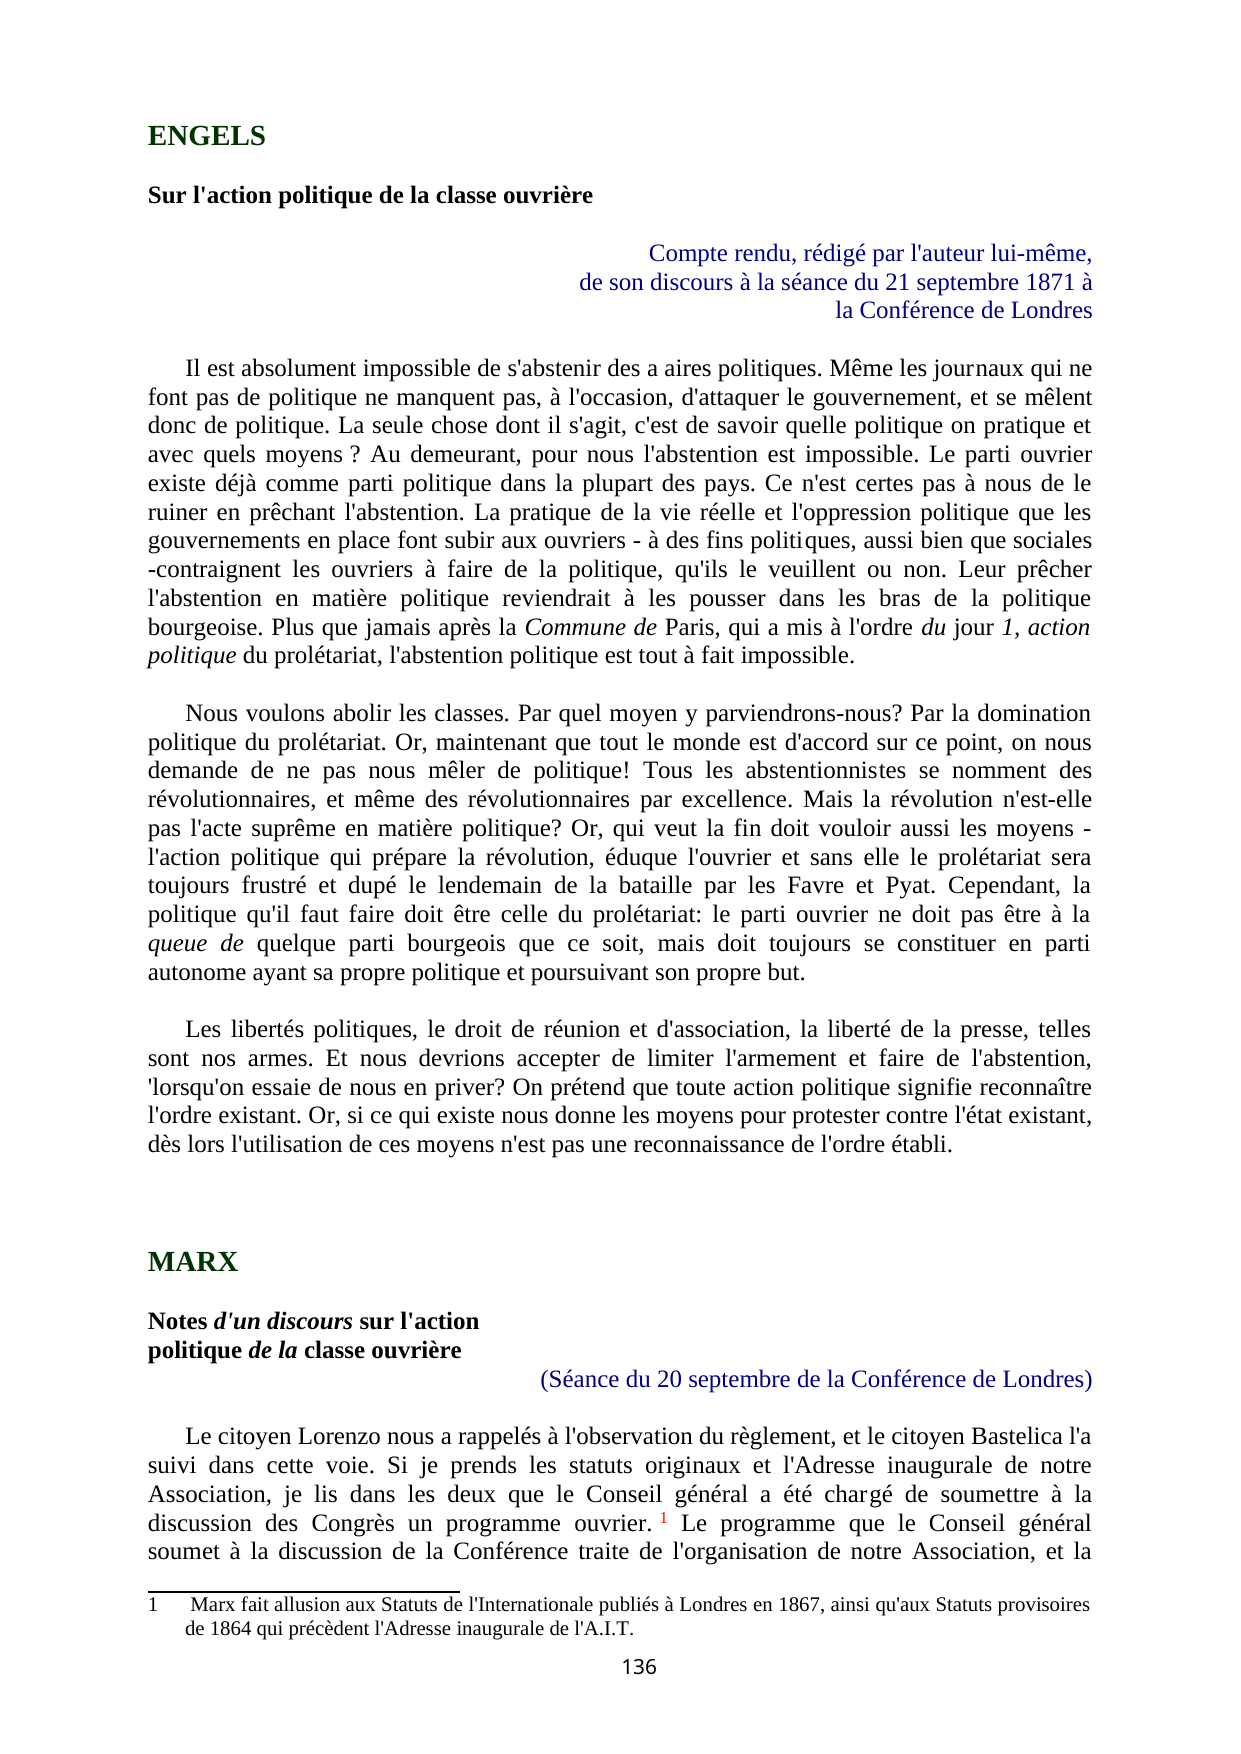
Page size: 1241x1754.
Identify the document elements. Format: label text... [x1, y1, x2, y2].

text Marx fait allusion aux Statuts de l'Internationale publiés à Londres en 1867, ainsi qu'aux Statuts provisoires de 1864 qui précèdent l'Adresse inaugurale de l'A.I.T. [148, 1592, 1093, 1640]
text MARX [148, 1244, 1093, 1278]
text politique de la classe ouvrière [148, 1335, 1093, 1364]
text Le citoyen Lorenzo nous a rappelés à l'observation du règlement, et le citoyen Bastelica l'a suivi dans cette voie. Si je prends les statuts originaux et l'Adresse inaugurale de notre Association, je lis dans les deux que le Conseil général a été char­gé de soumettre à la discussion des Congrès un programme ouvrier. Le programme que le Conseil général soumet à la discussion de la Conférence traite de l'organisation de notre Association, et la [148, 1421, 1093, 1565]
text Nous voulons abolir les classes. Par quel moyen y parviendrons-nous? Par la domination politique du prolétariat. Or, maintenant que tout le monde est d'accord sur ce point, on nous demande de ne pas nous mêler de politique! Tous les abstentionnis­tes se nomment des révolutionnaires, et même des révolutionnaires par excellence. Mais la révolution n'est-elle pas l'acte suprême en matière politique? Or, qui veut la fin doit vouloir aussi les moyens - l'action politique qui prépare la révolution, éduque l'ouvrier et sans elle le prolétariat sera toujours frustré et dupé le lendemain de la bataille par les Favre et Pyat. Cependant, la politique qu'il faut faire doit être celle du prolétariat: le parti ouvrier ne doit pas être à la queue de quelque parti bourgeois que ce soit, mais doit toujours se constituer en parti autonome ayant sa propre politique et poursuivant son propre but. [148, 698, 1093, 985]
text Compte rendu, rédigé par l'auteur lui-même, [148, 238, 1093, 267]
text Sur l'action politique de la classe ouvrière [148, 180, 1093, 209]
text Les libertés politiques, le droit de réunion et d'association, la liberté de la presse, telles sont nos armes. Et nous devrions accepter de limiter l'armement et faire de l'abstention, 'lorsqu'on essaie de nous en priver? On prétend que toute action politique signifie reconnaître l'ordre existant. Or, si ce qui existe nous donne les moyens pour protester contre l'état existant, dès lors l'utilisation de ces moyens n'est pas une reconnaissance de l'ordre établi. [148, 1014, 1093, 1158]
text Notes d'un discours sur l'action [148, 1306, 1093, 1335]
text de son discours à la séance du 21 septembre 1871 à [148, 267, 1093, 295]
text ENGELS [148, 118, 1093, 152]
text Il est absolument impossible de s'abstenir des a aires politiques. Même les jour­naux qui ne font pas de politique ne manquent pas, à l'occasion, d'attaquer le gouver­nement, et se mêlent donc de politique. La seule chose dont il s'agit, c'est de savoir quelle politique on pratique et avec quels moyens ? Au demeurant, pour nous l'abs­ten­­tion est impossible. Le parti ouvrier existe déjà comme parti politique dans la plupart des pays. Ce n'est certes pas à nous de le ruiner en prêchant l'abstention. La pratique de la vie réelle et l'oppression politique que les gouvernements en place font subir aux ouvriers - à des fins politi­ques, aussi bien que sociales -contraignent les ouvriers à faire de la politique, qu'ils le veuillent ou non. Leur prêcher l'abstention en matière politique reviendrait à les pousser dans les bras de la politique bourgeoise. Plus que jamais après la Commu­ne de Paris, qui a mis à l'ordre du jour 1, action politique du prolétariat, l'abstention politique est tout à fait impossible. [148, 353, 1093, 669]
text (Séance du 20 septembre de la Conférence de Londres) [148, 1364, 1093, 1393]
text la Conférence de Londres [148, 295, 1093, 324]
